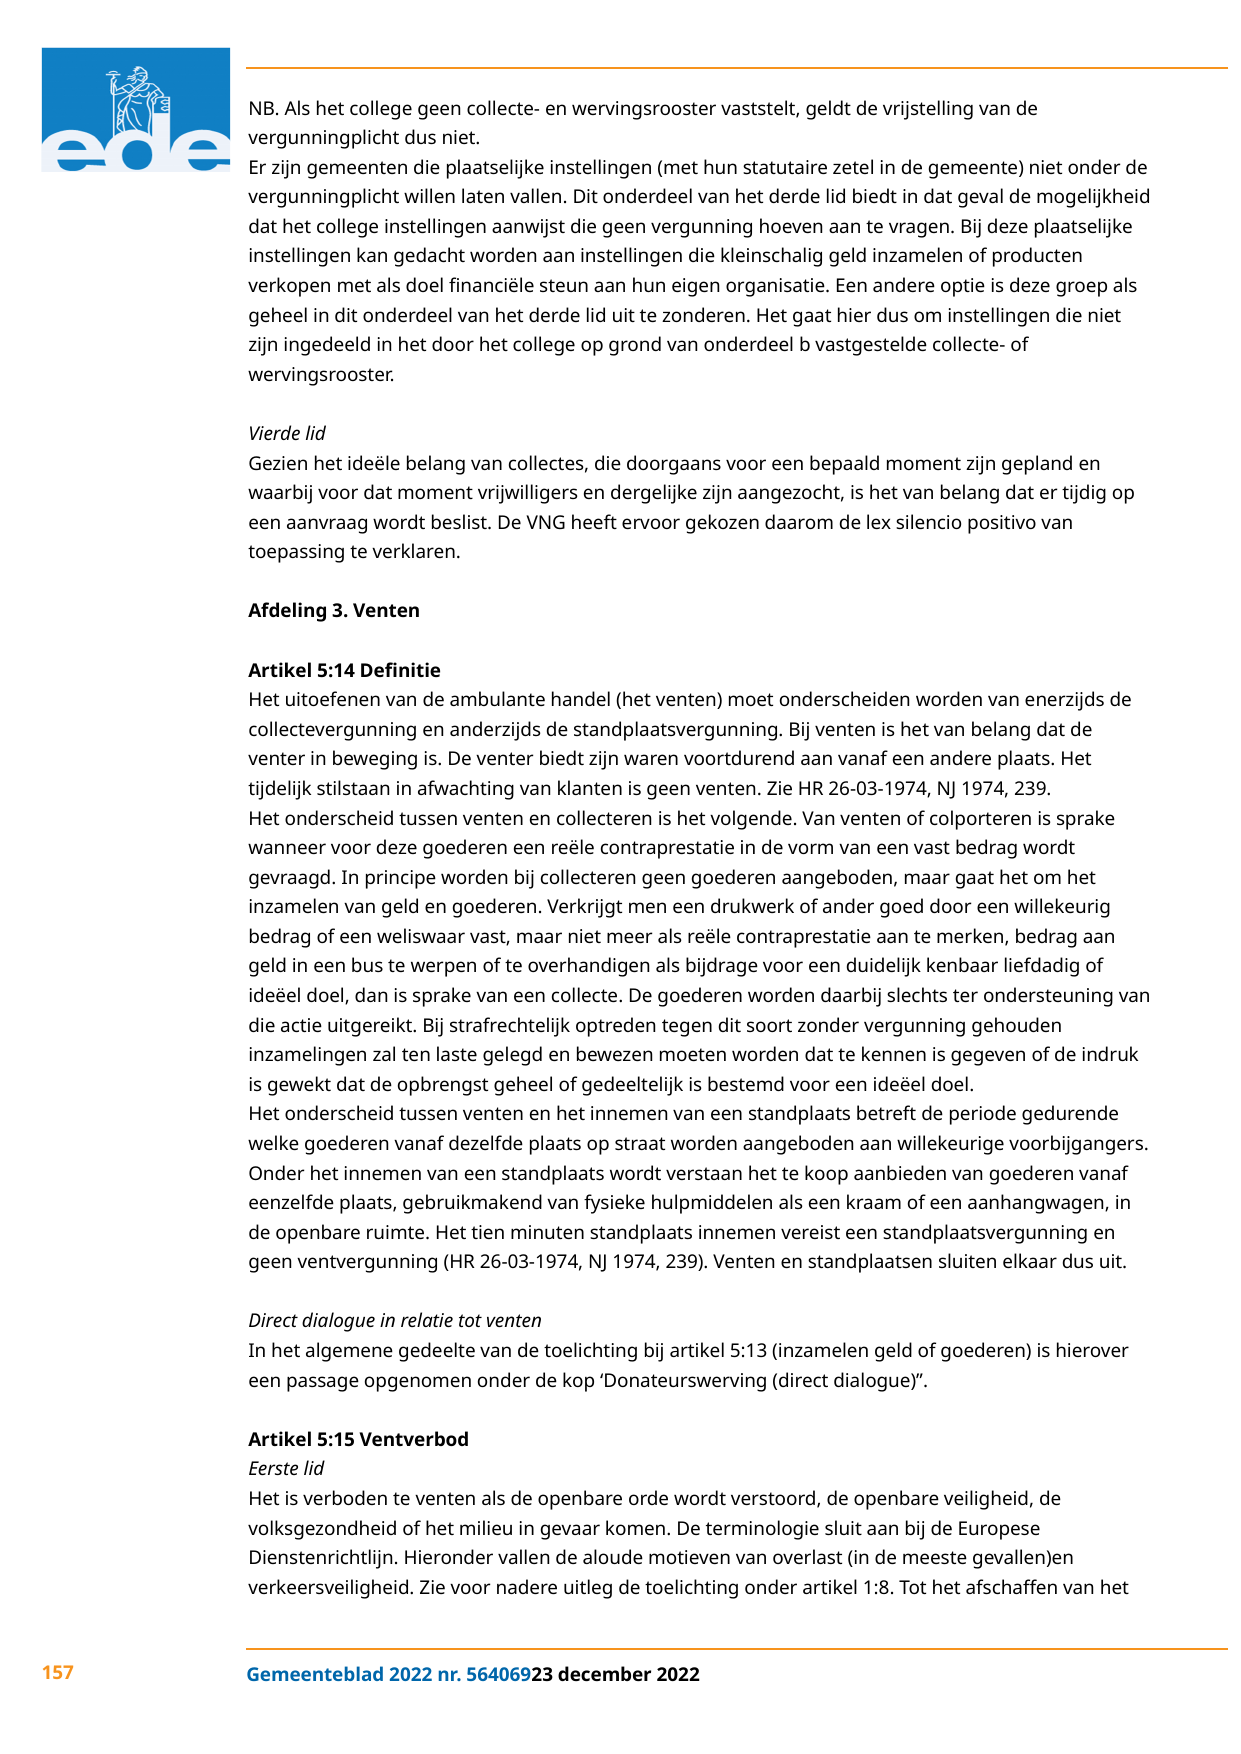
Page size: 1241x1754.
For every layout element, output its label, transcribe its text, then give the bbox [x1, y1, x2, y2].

picture [41, 47, 231, 172]
text In het algemene gedeelte van de toelichting bij artikel 5:13 (inzamelen geld of goederen) is hierover een passage opgenomen onder de kop ‘Donateurswerving (direct dialogue)”. [248, 1337, 1152, 1393]
text Artikel 5:14 Definitie [248, 657, 1152, 683]
text Het onderscheid tussen venten en collecteren is het volgende. Van venten of colporteren is sprake wanneer voor deze goederen een reële contraprestatie in de vorm van een vast bedrag wordt gevraagd. In principe worden bij collecteren geen goederen aangeboden, maar gaat het om het inzamelen van geld en goederen. Verkrijgt men een drukwerk of ander goed door een willekeurig bedrag of een weliswaar vast, maar niet meer als reële contraprestatie aan te merken, bedrag aan geld in een bus te werpen of te overhandigen als bijdrage voor een duidelijk kenbaar liefdadig of ideëel doel, dan is sprake van een collecte. De goederen worden daarbij slechts ter ondersteuning van die actie uitgereikt. Bij strafrechtelijk optreden tegen dit soort zonder vergunning gehouden inzamelingen zal ten laste gelegd en bewezen moeten worden dat te kennen is gegeven of de indruk is gewekt dat de opbrengst geheel of gedeeltelijk is bestemd voor een ideëel doel. [248, 805, 1152, 1097]
text Er zijn gemeenten die plaatselijke instellingen (met hun statutaire zetel in de gemeente) niet onder de vergunningplicht willen laten vallen. Dit onderdeel van het derde lid biedt in dat geval de mogelijkheid dat het college instellingen aanwijst die geen vergunning hoeven aan te vragen. Bij deze plaatselijke instellingen kan gedacht worden aan instellingen die kleinschalig geld inzamelen of producten verkopen met als doel financiële steun aan hun eigen organisatie. Een andere optie is deze groep als geheel in dit onderdeel van het derde lid uit te zonderen. Het gaat hier dus om instellingen die niet zijn ingedeeld in het door het college op grond van onderdeel b vastgestelde collecte- of wervingsrooster. [248, 154, 1152, 387]
text Artikel 5:15 Ventverbod [248, 1426, 1152, 1452]
text Het onderscheid tussen venten en het innemen van een standplaats betreft de periode gedurende welke goederen vanaf dezelfde plaats op straat worden aangeboden aan willekeurige voorbijgangers. Onder het innemen van een standplaats wordt verstaan het te koop aanbieden van goederen vanaf eenzelfde plaats, gebruikmakend van fysieke hulpmiddelen als een kraam of een aanhangwagen, in de openbare ruimte. Het tien minuten standplaats innemen vereist een standplaatsvergunning en geen ventvergunning (HR 26-03-1974, NJ 1974, 239). Venten en standplaatsen sluiten elkaar dus uit. [248, 1101, 1152, 1274]
text Eerste lid [248, 1456, 1152, 1481]
text Gezien het ideële belang van collectes, die doorgaans voor een bepaald moment zijn gepland en waarbij voor dat moment vrijwilligers en dergelijke zijn aangezocht, is het van belang dat er tijdig op een aanvraag wordt beslist. De VNG heeft ervoor gekozen daarom de lex silencio positivo van toepassing te verklaren. [248, 450, 1152, 564]
text Afdeling 3. Venten [248, 598, 1152, 623]
text Het is verboden te venten als de openbare orde wordt verstoord, de openbare veiligheid, de volksgezondheid of het milieu in gevaar komen. De terminologie sluit aan bij de Europese Dienstenrichtlijn. Hieronder vallen de aloude motieven van overlast (in de meeste gevallen)en verkeersveiligheid. Zie voor nadere uitleg de toelichting onder artikel 1:8. Tot het afschaffen van het [248, 1485, 1152, 1600]
text Het uitoefenen van de ambulante handel (het venten) moet onderscheiden worden van enerzijds de collectevergunning en anderzijds de standplaatsvergunning. Bij venten is het van belang dat de venter in beweging is. De venter biedt zijn waren voortdurend aan vanaf een andere plaats. Het tijdelijk stilstaan in afwachting van klanten is geen venten. Zie HR 26-03-1974, NJ 1974, 239. [248, 686, 1152, 801]
text Direct dialogue in relatie tot venten [248, 1308, 1152, 1333]
text NB. Als het college geen collecte- en wervingsrooster vaststelt, geldt de vrijstelling van de vergunningplicht dus niet. [248, 95, 1152, 150]
text Vierde lid [248, 420, 1152, 446]
